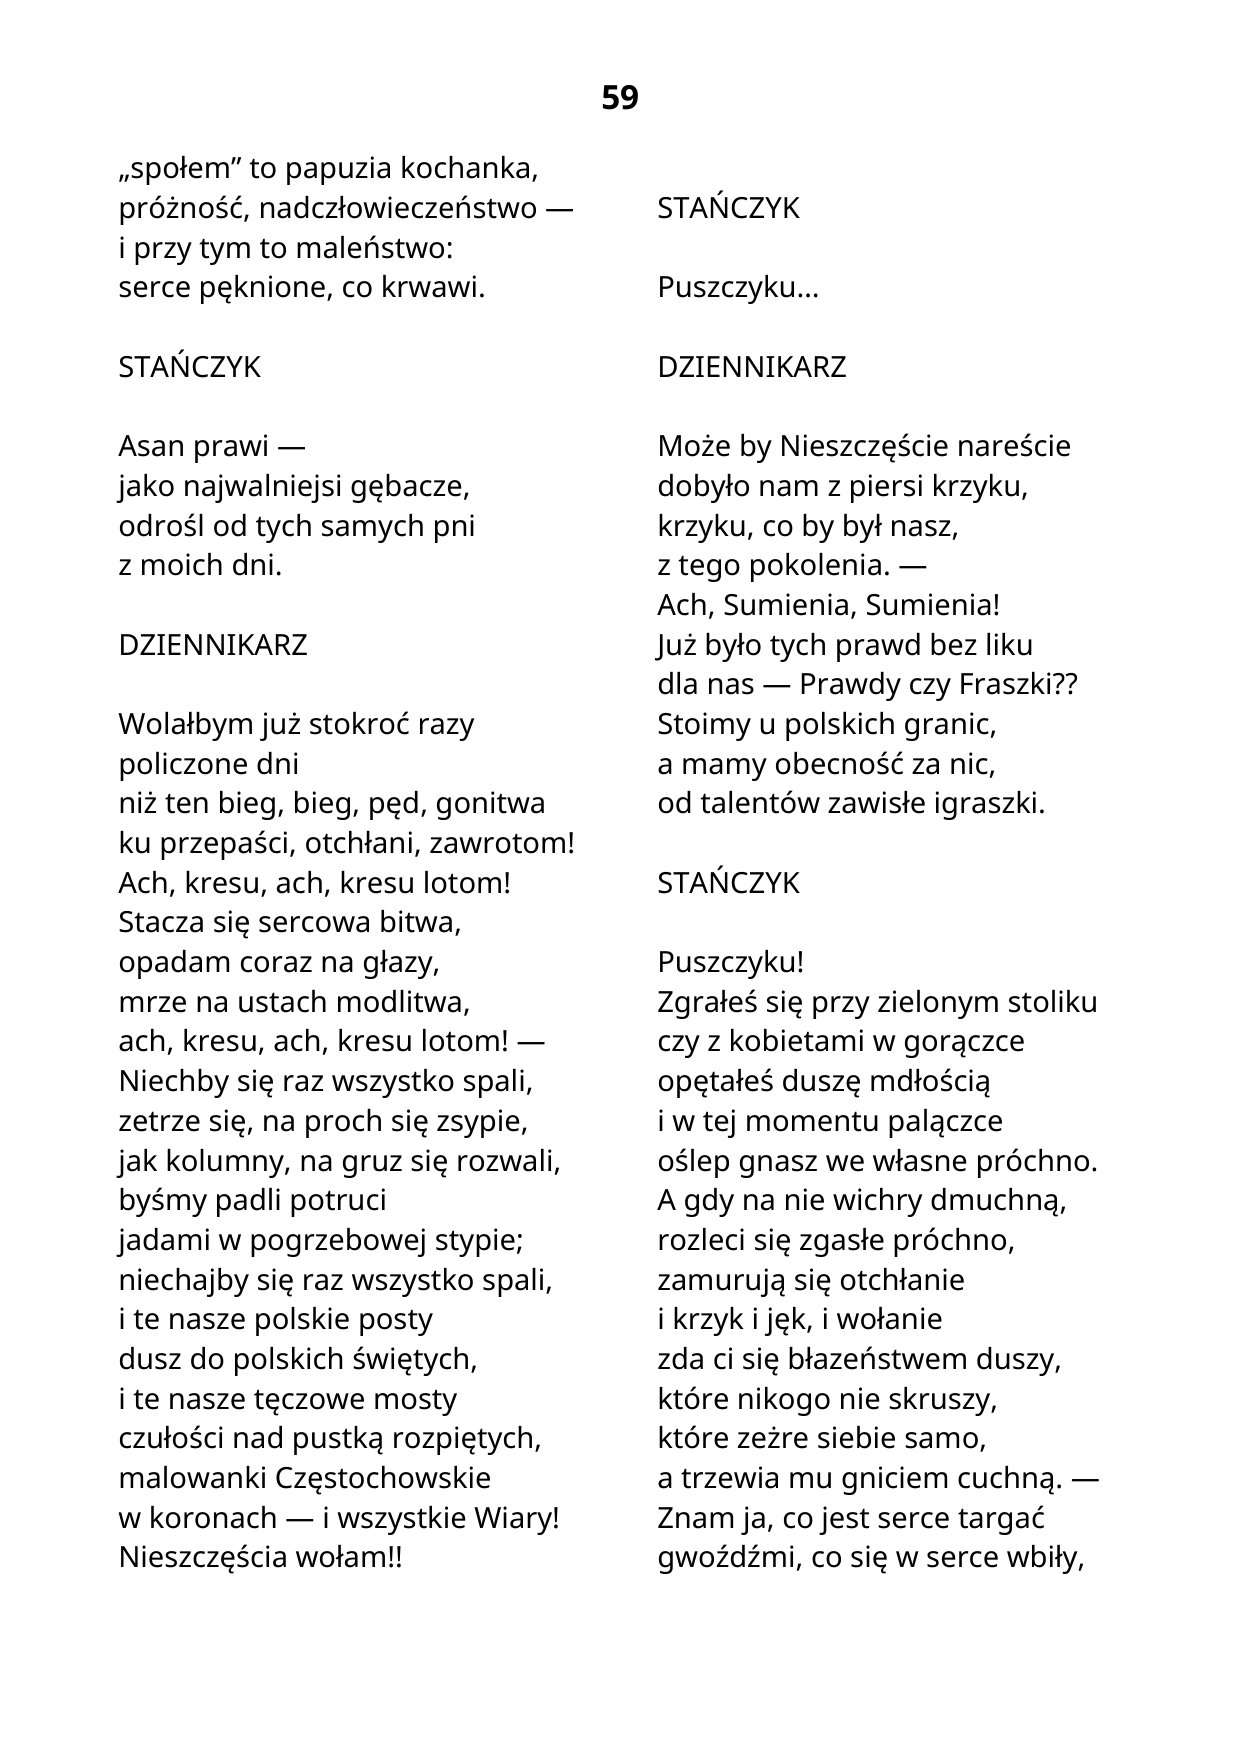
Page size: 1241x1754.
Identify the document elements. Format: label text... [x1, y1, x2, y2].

text niż ten bieg, bieg, pęd, gonitwa [118, 783, 583, 822]
text zda ci się błazeństwem duszy, [657, 1338, 1122, 1378]
text opadam coraz na głazy, [118, 941, 583, 981]
text Może by Nieszczęście nareście [657, 425, 1122, 465]
text które nikogo nie skruszy, [657, 1378, 1122, 1418]
text serce pęknione, co krwawi. [118, 267, 583, 306]
text mrze na ustach modlitwa, [118, 981, 583, 1021]
text opętałeś duszę mdłością [657, 1060, 1122, 1100]
text dla nas — Prawdy czy Fraszki?? [657, 663, 1122, 703]
text które zeżre siebie samo, [657, 1418, 1122, 1457]
text zamurują się otchłanie [657, 1259, 1122, 1298]
text odrośl od tych samych pni [118, 505, 583, 544]
text od talentów zawisłe igraszki. [657, 783, 1122, 822]
text dusz do polskich świętych, [118, 1338, 583, 1378]
text czułości nad pustką rozpiętych, [118, 1418, 583, 1457]
text „społem” to papuzia kochanka, [118, 148, 583, 187]
text STAŃCZYK [657, 187, 1122, 227]
text jako najwalniejsi gębacze, [118, 465, 583, 505]
text ach, kresu, ach, kresu lotom! — [118, 1021, 583, 1060]
text gwoźdźmi, co się w serce wbiły, [657, 1537, 1122, 1576]
text Stoimy u polskich granic, [657, 703, 1122, 743]
text i w tej momentu palączce [657, 1100, 1122, 1140]
text dobyło nam z piersi krzyku, [657, 465, 1122, 505]
text Puszczyku… [657, 267, 1122, 306]
text jak kolumny, na gruz się rozwali, [118, 1140, 583, 1179]
text zetrze się, na proch się zsypie, [118, 1100, 583, 1140]
text z tego pokolenia. — [657, 544, 1122, 584]
text czy z kobietami w gorączce [657, 1021, 1122, 1060]
text Puszczyku! [657, 941, 1122, 981]
text byśmy padli potruci [118, 1179, 583, 1219]
text DZIENNIKARZ [118, 624, 583, 663]
text DZIENNIKARZ [657, 346, 1122, 386]
text malowanki Częstochowskie [118, 1457, 583, 1497]
text policzone dni [118, 743, 583, 783]
text jadami w pogrzebowej stypie; [118, 1219, 583, 1259]
text i przy tym to maleństwo: [118, 227, 583, 267]
text STAŃCZYK [657, 862, 1122, 902]
text Znam ja, co jest serce targać [657, 1497, 1122, 1537]
text i krzyk i jęk, i wołanie [657, 1298, 1122, 1338]
text i te nasze polskie posty [118, 1298, 583, 1338]
text a mamy obecność za nic, [657, 743, 1122, 783]
text w koronach — i wszystkie Wiary! [118, 1497, 583, 1537]
text a trzewia mu gniciem cuchną. — [657, 1457, 1122, 1497]
text rozleci się zgasłe próchno, [657, 1219, 1122, 1259]
text Ach, Sumienia, Sumienia! [657, 584, 1122, 624]
text krzyku, co by był nasz, [657, 505, 1122, 544]
text Asan prawi — [118, 425, 583, 465]
text i te nasze tęczowe mosty [118, 1378, 583, 1418]
text oślep gnasz we własne próchno. [657, 1140, 1122, 1179]
text z moich dni. [118, 544, 583, 584]
text A gdy na nie wichry dmuchną, [657, 1179, 1122, 1219]
text próżność, nadczłowieczeństwo — [118, 187, 583, 227]
text Stacza się sercowa bitwa, [118, 902, 583, 941]
text niechajby się raz wszystko spali, [118, 1259, 583, 1298]
text Nieszczęścia wołam!! [118, 1537, 583, 1576]
text Wolałbym już stokroć razy [118, 703, 583, 743]
text STAŃCZYK [118, 346, 583, 386]
text Ach, kresu, ach, kresu lotom! [118, 862, 583, 902]
text Już było tych prawd bez liku [657, 624, 1122, 663]
text Zgrałeś się przy zielonym stoliku [657, 981, 1122, 1021]
text ku przepaści, otchłani, zawrotom! [118, 822, 583, 862]
text Niechby się raz wszystko spali, [118, 1060, 583, 1100]
